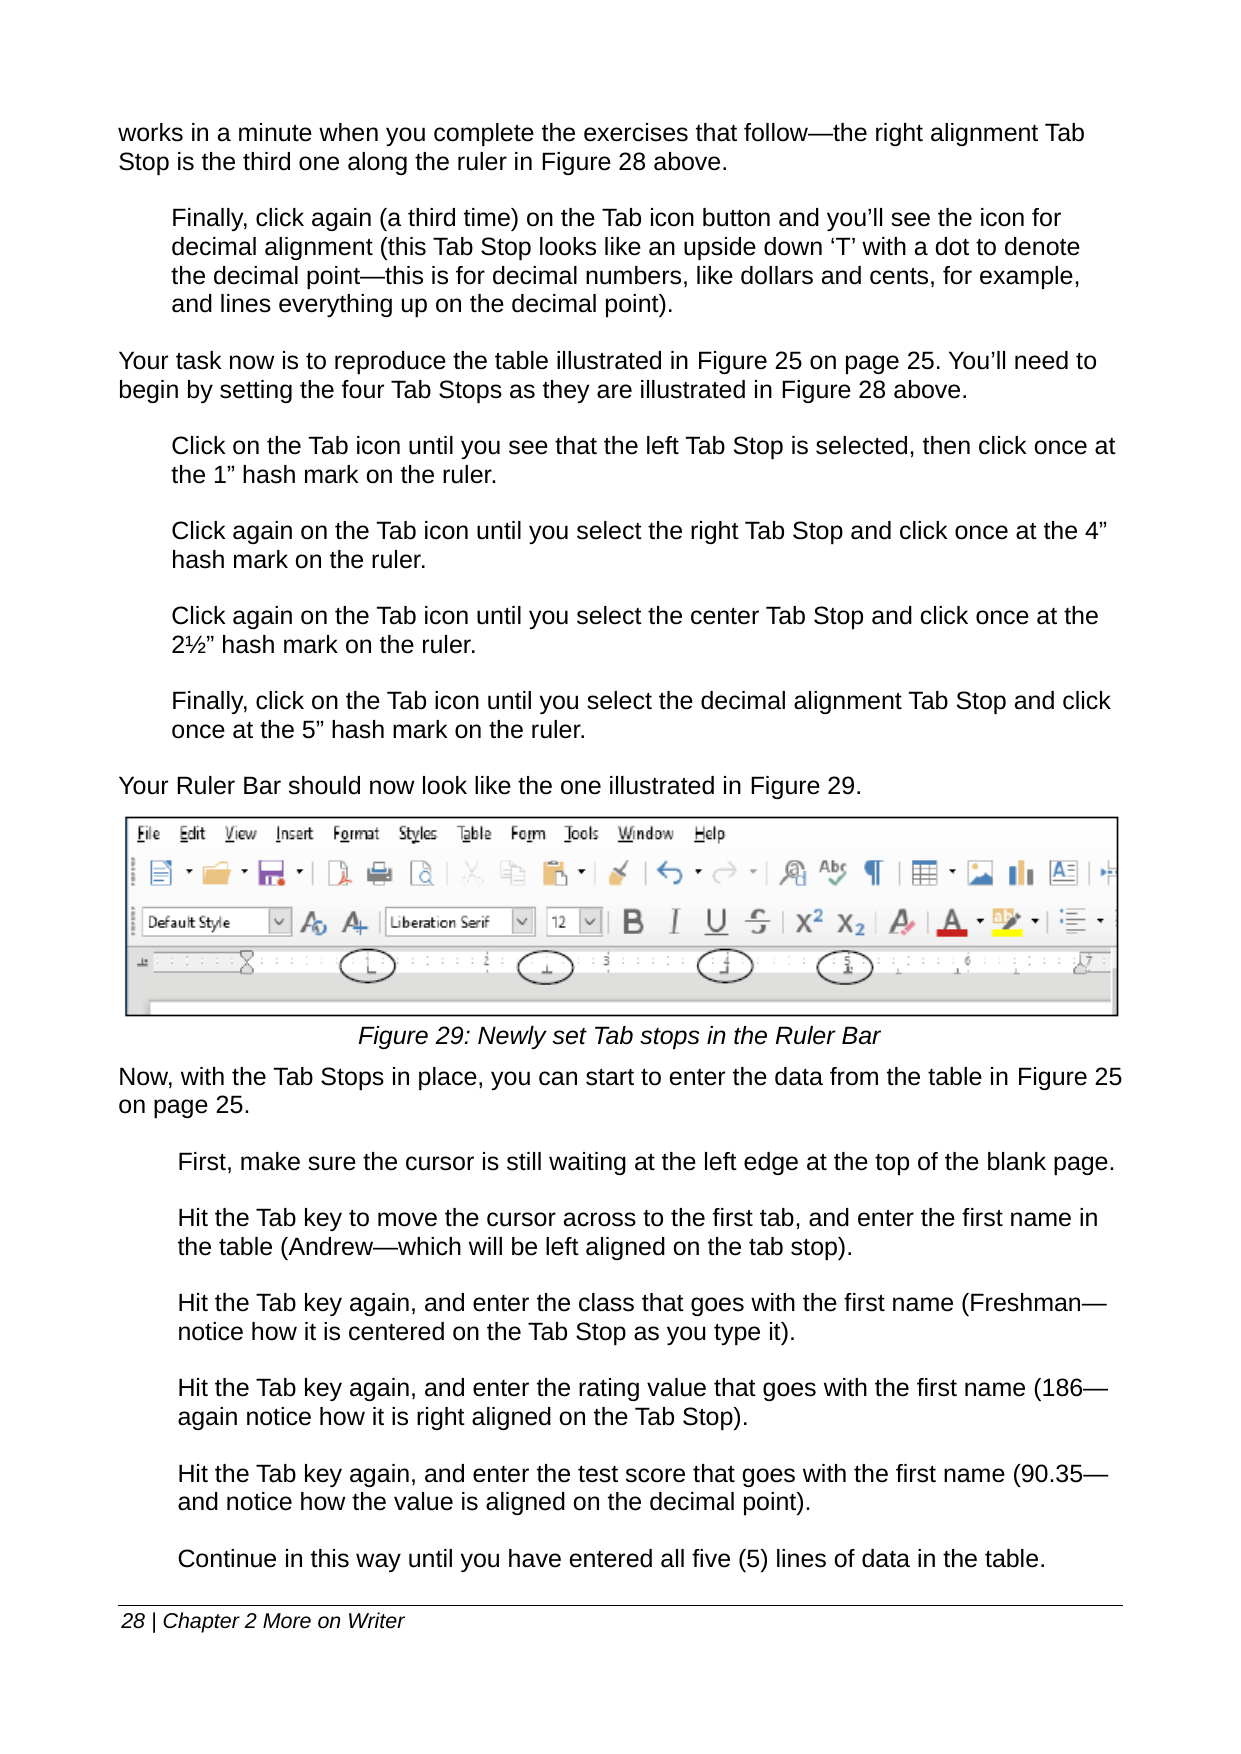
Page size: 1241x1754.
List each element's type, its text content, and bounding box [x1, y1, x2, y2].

text Finally, click again (a third time) on the Tab icon button and you’ll see the icon for decimal alignment (this Tab Stop looks like an upside down ‘T’ with a dot to denote the decimal point—this is for decimal numbers, like dollars and cents, for example, and lines everything up on the decimal point). [171, 203, 1123, 318]
text Click again on the Tab icon until you select the right Tab Stop and click once at the 4” hash mark on the ruler. [171, 516, 1123, 573]
text First, make sure the cursor is still waiting at the left edge at the top of the blank page. [177, 1147, 1123, 1176]
text Figure 29: Newly set Tab stops in the Ruler Bar [118, 1021, 1123, 1050]
text Hit the Tab key again, and enter the class that goes with the first name (Freshman—notice how it is centered on the Tab Stop as you type it). [177, 1288, 1123, 1346]
text works in a minute when you complete the exercises that follow—the right alignment Tab Stop is the third one along the ruler in Figure 28 above. [118, 118, 1123, 176]
text Hit the Tab key to move the cursor across to the first tab, and enter the first name in the table (Andrew—which will be left aligned on the tab stop). [177, 1203, 1123, 1261]
text Your task now is to reproduce the table illustrated in Figure 25 on page 24. You’ll need to begin by setting the four Tab Stops as they are illustrated in Figure 28 above. [118, 346, 1123, 403]
text Your Ruler Bar should now look like the one illustrated in Figure 29. [118, 771, 1123, 800]
text Continue in this way until you have entered all five (5) lines of data in the table. [177, 1544, 1123, 1572]
text Hit the Tab key again, and enter the rating value that goes with the first name (186—again notice how it is right aligned on the Tab Stop). [177, 1373, 1123, 1431]
text Click again on the Tab icon until you select the center Tab Stop and click once at the 2½” hash mark on the ruler. [171, 601, 1123, 659]
text Click on the Tab icon until you see that the left Tab Stop is selected, then click once at the 1” hash mark on the ruler. [171, 431, 1123, 488]
text Hit the Tab key again, and enter the test score that goes with the first name (90.35—and notice how the value is aligned on the decimal point). [177, 1458, 1123, 1516]
picture [118, 812, 1123, 1021]
text Now, with the Tab Stops in place, you can start to enter the data from the table in Figure 25 on page 24. [118, 1062, 1123, 1119]
text Finally, click on the Tab icon until you select the decimal alignment Tab Stop and click once at the 5” hash mark on the ruler. [171, 686, 1123, 744]
